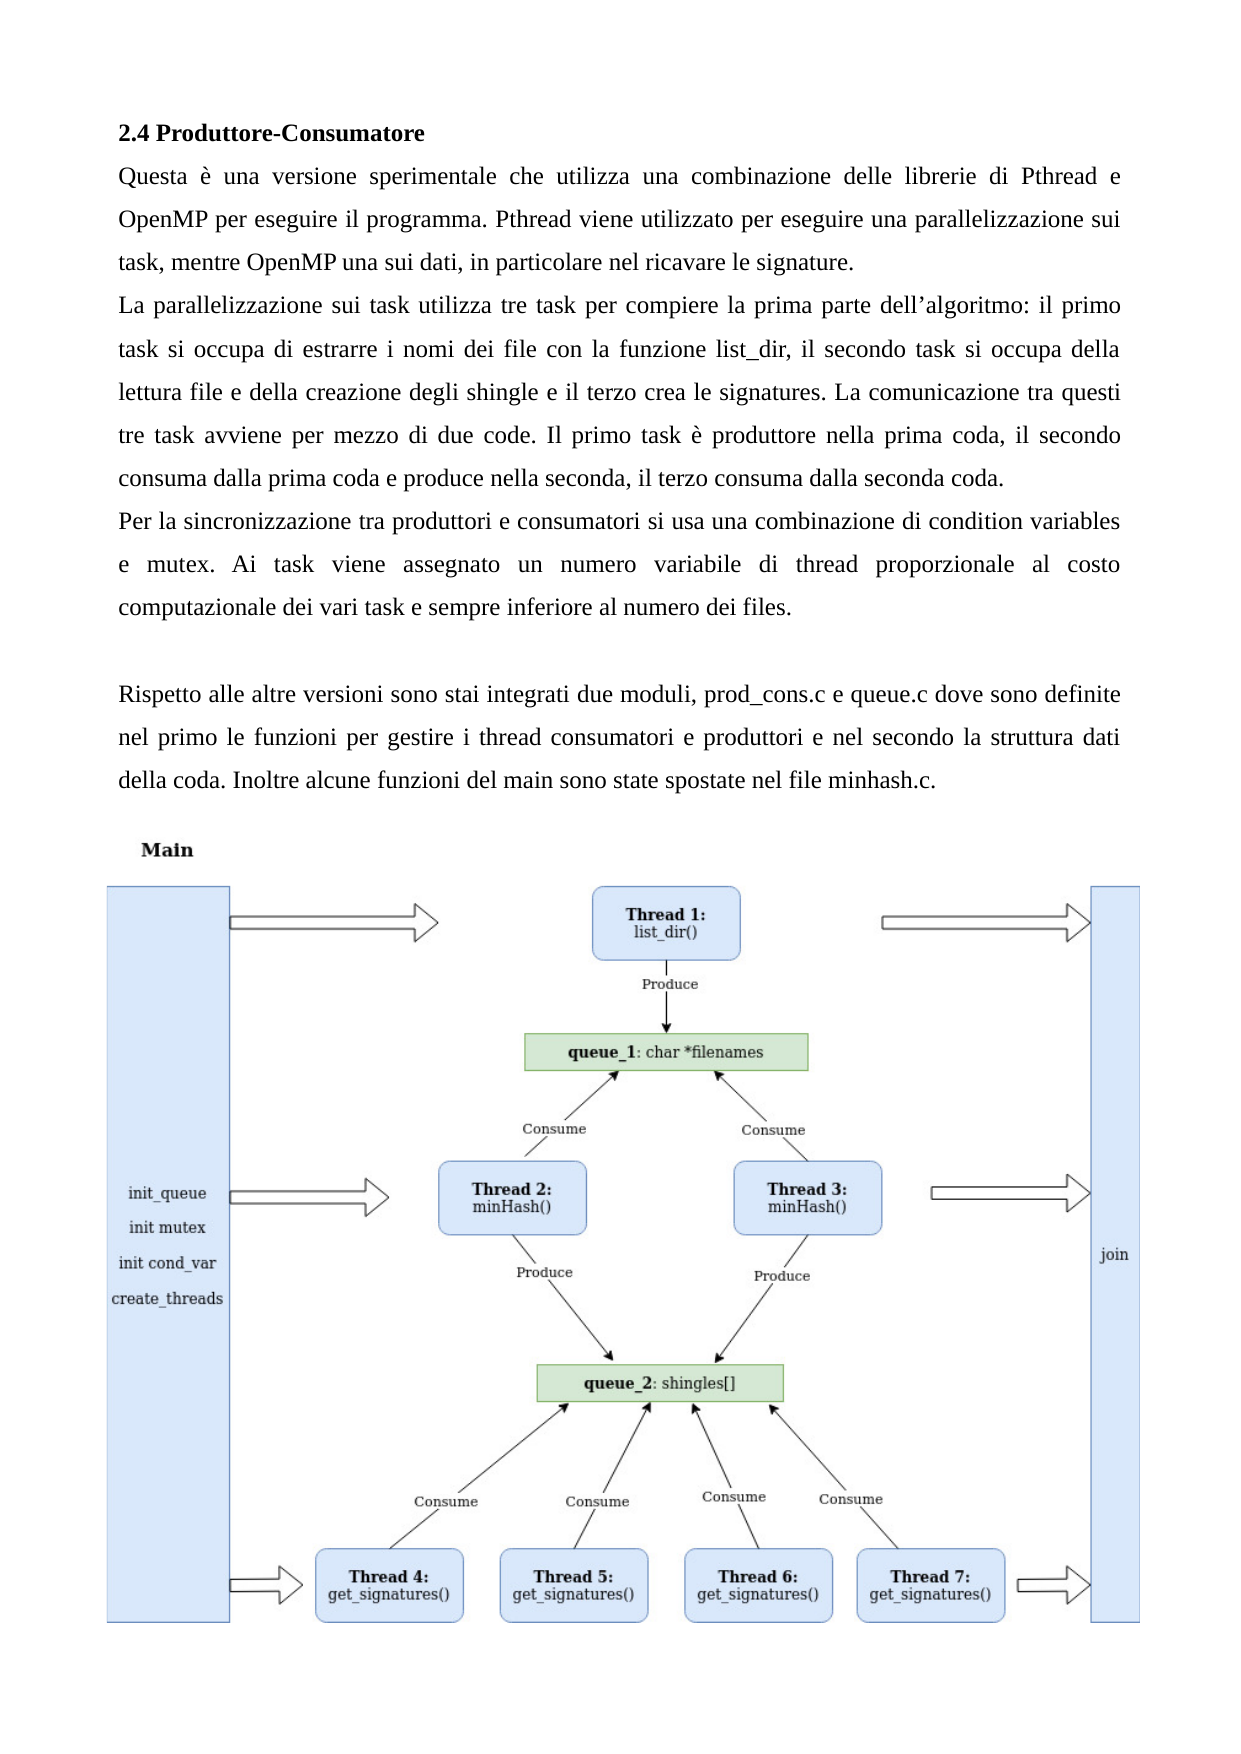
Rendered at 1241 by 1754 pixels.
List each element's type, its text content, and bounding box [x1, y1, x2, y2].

picture [106, 837, 1140, 1623]
text Questa è una versione sperimentale che utilizza una combinazione delle librerie di Pthread e OpenMP per eseguire il programma. Pthread viene utilizzato per eseguire una parallelizzazione sui task, mentre OpenMP una sui dati, in particolare nel ricavare le signature. [118, 161, 1122, 276]
text La parallelizzazione sui task utilizza tre task per compiere la prima parte dell’algoritmo: il primo task si occupa di estrarre i nomi dei file con la funzione list_dir, il secondo task si occupa della lettura file e della creazione degli shingle e il terzo crea le signatures. La comunicazione tra questi tre task avviene per mezzo di due code. Il primo task è produttore nella prima coda, il secondo consuma dalla prima coda e produce nella seconda, il terzo consuma dalla seconda coda. [118, 291, 1122, 492]
text Rispetto alle altre versioni sono stai integrati due moduli, prod_cons.c e queue.c dove sono definite nel primo le funzioni per gestire i thread consumatori e produttori e nel secondo la struttura dati della coda. Inoltre alcune funzioni del main sono state spostate nel file minhash.c. [118, 679, 1122, 794]
text 2.4 Produttore-Consumatore [118, 118, 1122, 147]
text Per la sincronizzazione tra produttori e consumatori si usa una combinazione di condition variables e mutex. Ai task viene assegnato un numero variabile di thread proporzionale al costo computazionale dei vari task e sempre inferiore al numero dei files. [118, 506, 1122, 621]
